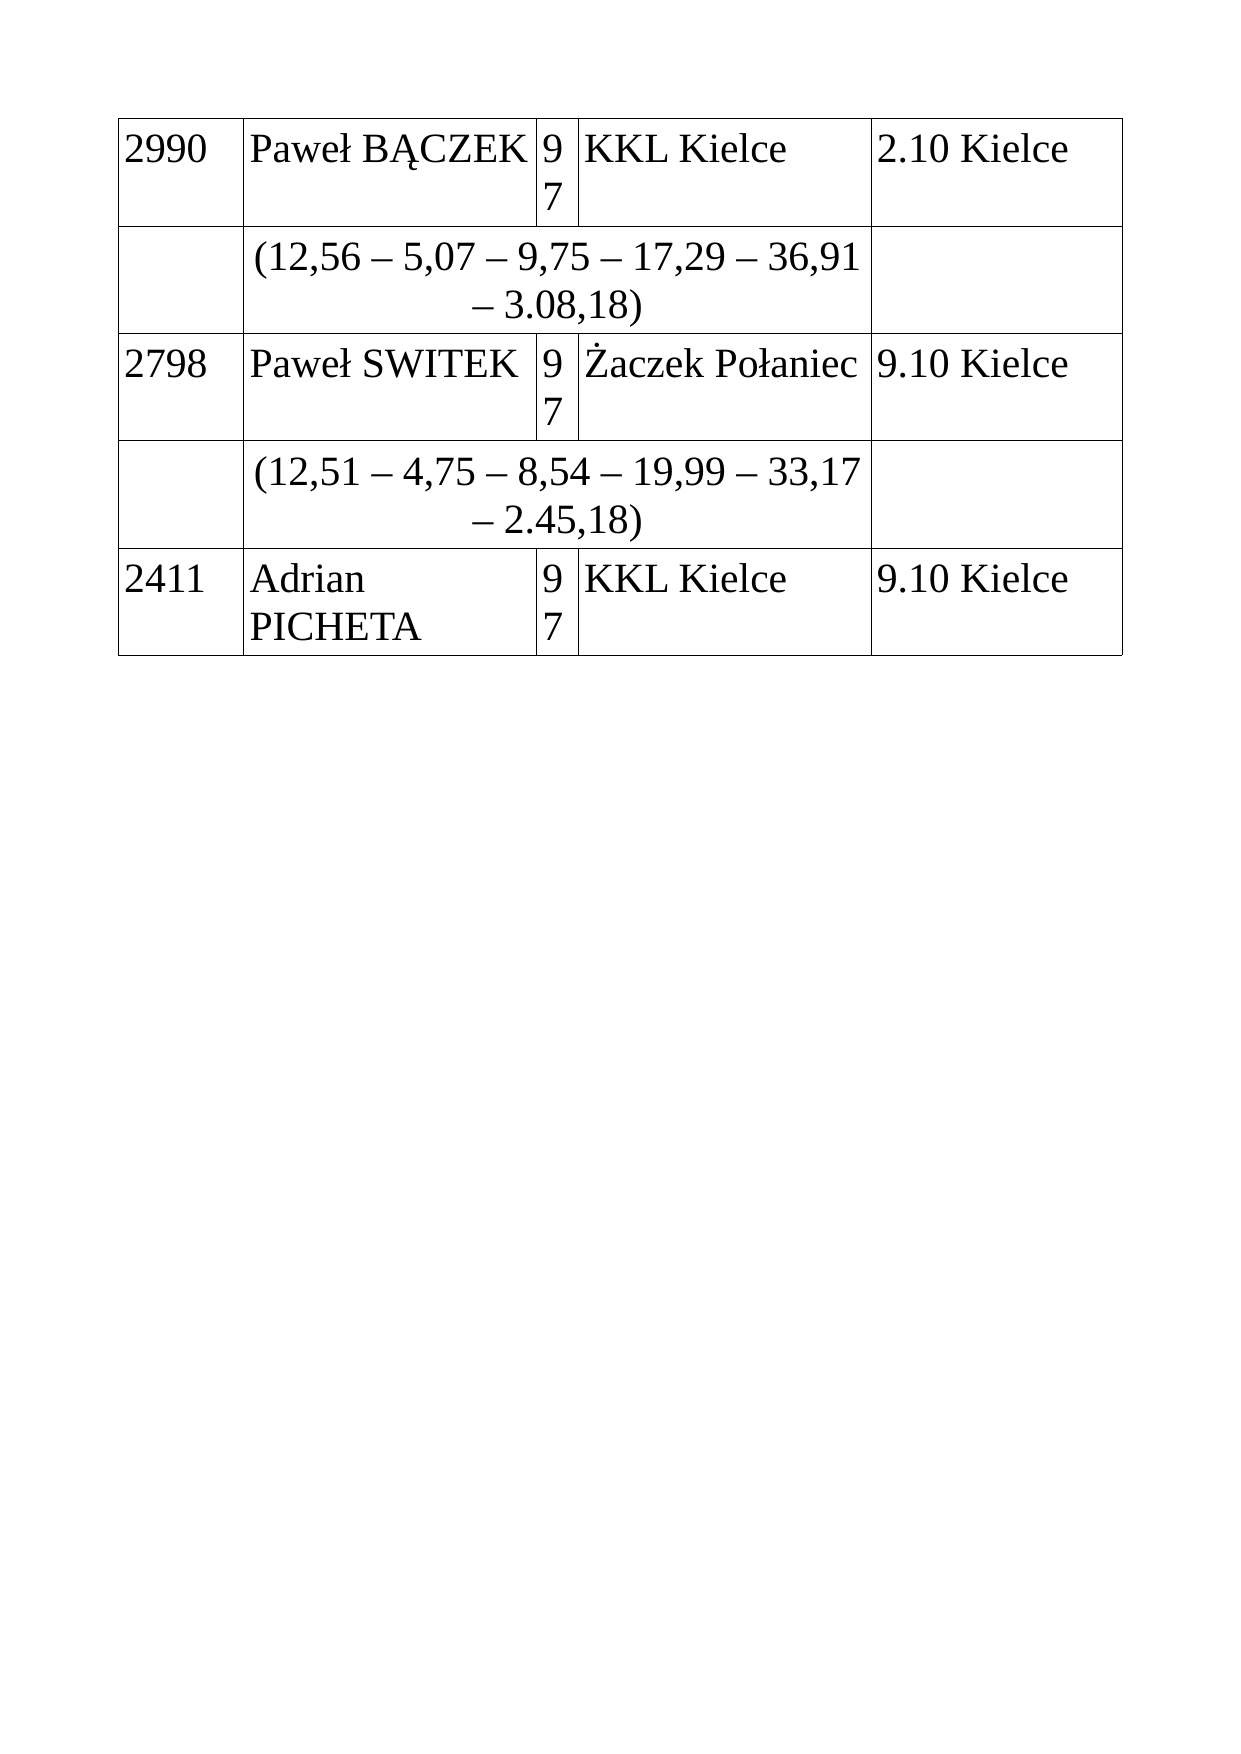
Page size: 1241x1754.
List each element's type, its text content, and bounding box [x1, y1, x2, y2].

table_cell 2411 [119, 549, 243, 655]
table_cell Żaczek Połaniec [579, 334, 871, 440]
table_cell (12,56 – 5,07 – 9,75 – 17,29 – 36,91 – 3.08,18) [244, 227, 871, 333]
table_cell Adrian PICHETA [244, 549, 536, 655]
table_cell 9.10 Kielce [872, 549, 1122, 655]
table_cell (12,51 – 4,75 – 8,54 – 19,99 – 33,17 – 2.45,18) [244, 441, 871, 548]
table_cell [119, 441, 243, 548]
table_cell [872, 441, 1122, 548]
table_cell 2.10 Kielce [872, 119, 1122, 226]
table_cell [119, 227, 243, 333]
table_cell 97 [537, 119, 578, 226]
table_cell KKL Kielce [579, 119, 871, 226]
table_cell 97 [537, 334, 578, 440]
table_cell 9.10 Kielce [872, 334, 1122, 440]
table_cell KKL Kielce [579, 549, 871, 655]
table_cell Paweł BĄCZEK [244, 119, 536, 226]
table_cell [872, 227, 1122, 333]
table_cell 2798 [119, 334, 243, 440]
table_cell 2990 [119, 119, 243, 226]
table_cell Paweł SWITEK [244, 334, 536, 440]
table_cell 97 [537, 549, 578, 655]
